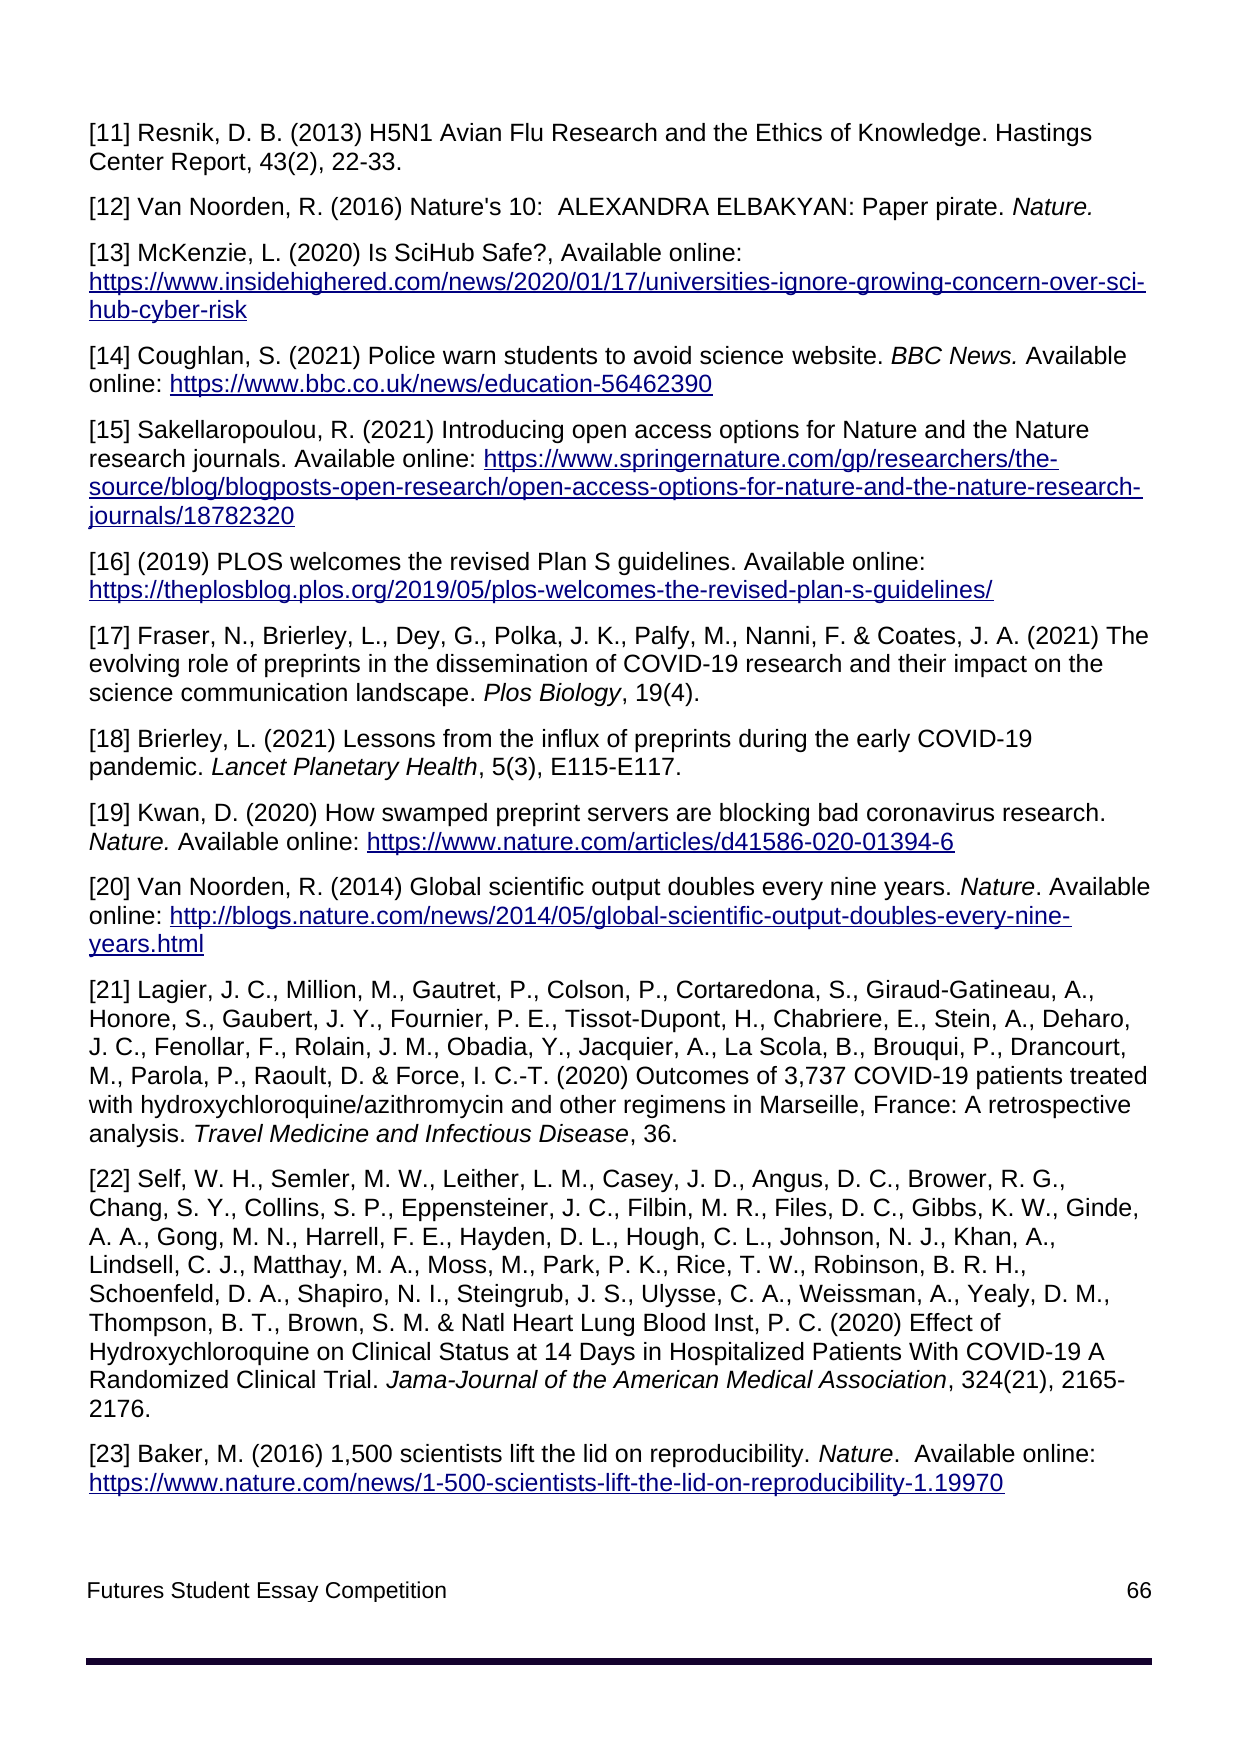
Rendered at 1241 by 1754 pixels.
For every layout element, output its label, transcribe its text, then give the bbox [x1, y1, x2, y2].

text [17] Fraser, N., Brierley, L., Dey, G., Polka, J. K., Palfy, M., Nanni, F. & Coates, J. A. (2021) The evolving role of preprints in the dissemination of COVID-19 research and their impact on the science communication landscape. Plos Biology, 19(4). [89, 621, 1152, 707]
text [13] McKenzie, L. (2020) Is SciHub Safe?, Available online: https://www.insidehighered.com/news/2020/01/17/universities-ignore-growing-concern-over-sci-hub-cyber-risk [89, 238, 1152, 324]
text [23] Baker, M. (2016) 1,500 scientists lift the lid on reproducibility. Nature. Available online: https://www.nature.com/news/1-500-scientists-lift-the-lid-on-reproducibility-1.19970 [89, 1439, 1152, 1497]
text [14] Coughlan, S. (2021) Police warn students to avoid science website. BBC News. Available online: https://www.bbc.co.uk/news/education-56462390 [89, 341, 1152, 398]
text [15] Sakellaropoulou, R. (2021) Introducing open access options for Nature and the Nature research journals. Available online: https://www.springernature.com/gp/researchers/the-source/blog/blogposts-open-research/open-access-options-for-nature-and-the-nature-research-journals/18782320 [89, 415, 1152, 530]
text [20] Van Noorden, R. (2014) Global scientific output doubles every nine years. Nature. Available online: http://blogs.nature.com/news/2014/05/global-scientific-output-doubles-every-nine-years.html [89, 872, 1152, 958]
text [16] (2019) PLOS welcomes the revised Plan S guidelines. Available online: https://theplosblog.plos.org/2019/05/plos-welcomes-the-revised-plan-s-guidelines/ [89, 547, 1152, 604]
text [12] Van Noorden, R. (2016) Nature's 10: ALEXANDRA ELBAKYAN: Paper pirate. Nature. [89, 192, 1152, 221]
text [19] Kwan, D. (2020) How swamped preprint servers are blocking bad coronavirus research. Nature. Available online: https://www.nature.com/articles/d41586-020-01394-6 [89, 798, 1152, 855]
text [21] Lagier, J. C., Million, M., Gautret, P., Colson, P., Cortaredona, S., Giraud-Gatineau, A., Honore, S., Gaubert, J. Y., Fournier, P. E., Tissot-Dupont, H., Chabriere, E., Stein, A., Deharo, J. C., Fenollar, F., Rolain, J. M., Obadia, Y., Jacquier, A., La Scola, B., Brouqui, P., Drancourt, M., Parola, P., Raoult, D. & Force, I. C.-T. (2020) Outcomes of 3,737 COVID-19 patients treated with hydroxychloroquine/azithromycin and other regimens in Marseille, France: A retrospective analysis. Travel Medicine and Infectious Disease, 36. [89, 975, 1152, 1147]
text [11] Resnik, D. B. (2013) H5N1 Avian Flu Research and the Ethics of Knowledge. Hastings Center Report, 43(2), 22-33. [89, 118, 1152, 176]
text [18] Brierley, L. (2021) Lessons from the influx of preprints during the early COVID-19 pandemic. Lancet Planetary Health, 5(3), E115-E117. [89, 724, 1152, 781]
text [22] Self, W. H., Semler, M. W., Leither, L. M., Casey, J. D., Angus, D. C., Brower, R. G., Chang, S. Y., Collins, S. P., Eppensteiner, J. C., Filbin, M. R., Files, D. C., Gibbs, K. W., Ginde, A. A., Gong, M. N., Harrell, F. E., Hayden, D. L., Hough, C. L., Johnson, N. J., Khan, A., Lindsell, C. J., Matthay, M. A., Moss, M., Park, P. K., Rice, T. W., Robinson, B. R. H., Schoenfeld, D. A., Shapiro, N. I., Steingrub, J. S., Ulysse, C. A., Weissman, A., Yealy, D. M., Thompson, B. T., Brown, S. M. & Natl Heart Lung Blood Inst, P. C. (2020) Effect of Hydroxychloroquine on Clinical Status at 14 Days in Hospitalized Patients With COVID-19 A Randomized Clinical Trial. Jama-Journal of the American Medical Association, 324(21), 2165-2176. [89, 1164, 1152, 1423]
